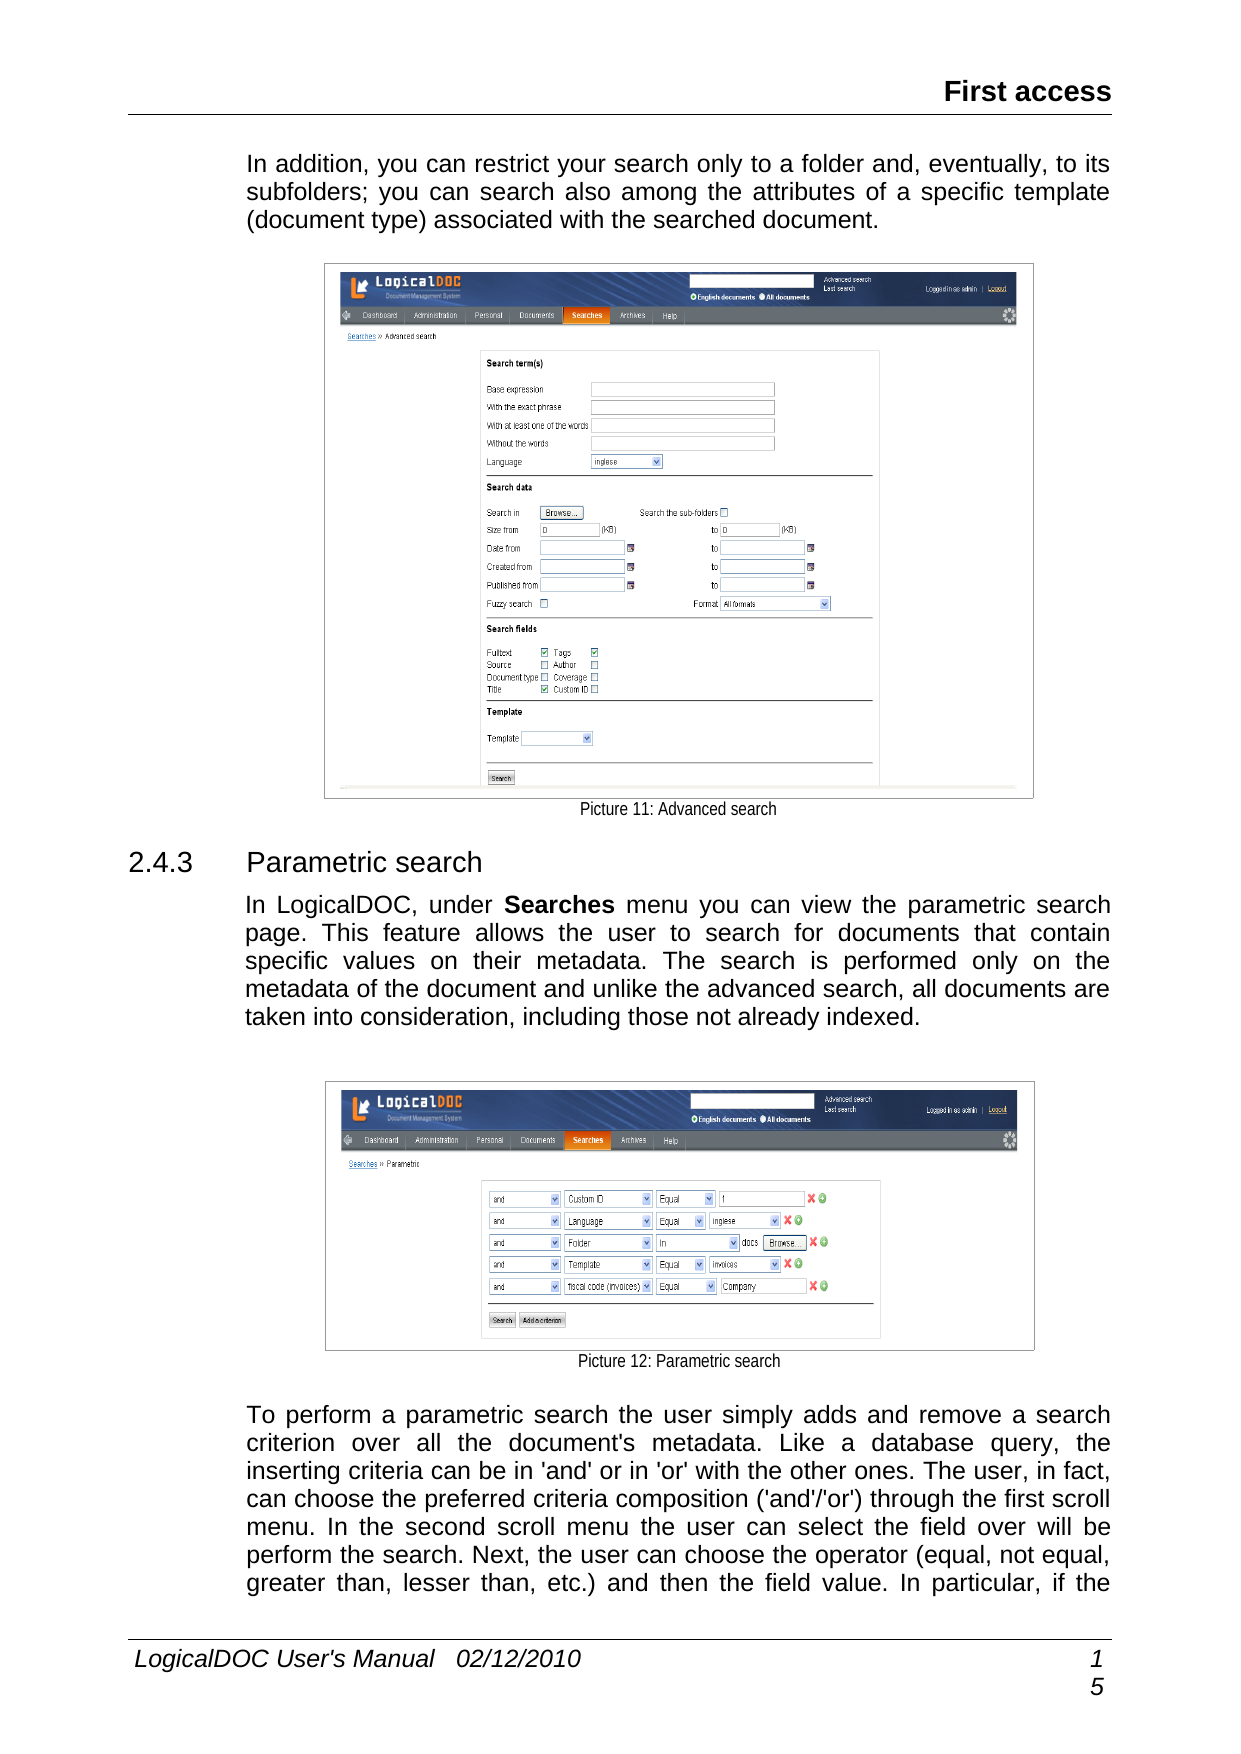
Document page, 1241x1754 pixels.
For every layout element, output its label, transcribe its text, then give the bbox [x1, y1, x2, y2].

text Picture 11: Advanced search [326, 799, 1031, 819]
picture [340, 272, 1017, 789]
text In addition, you can restrict your search only to a folder and, eventually, to its subfolders; you can search also among the attributes of a specific template (document type) associated with the searched document. [246, 150, 1112, 234]
text Picture 12: Parametric search [326, 1351, 1032, 1371]
picture [341, 1090, 1018, 1341]
text To perform a parametric search the user simply adds and remove a search criterion over all the document's metadata. Like a database query, the inserting criteria can be in 'and' or in 'or' with the other ones. The user, in fact, can choose the preferred criteria composition ('and'/'or') through the first scroll menu. In the second scroll menu the user can select the field over will be perform the search. Next, the user can choose the operator (equal, not equal, greater than, lesser than, etc.) and then the field value. In particular, if the [246, 1031, 1112, 1597]
subtitle Parametric search [128, 258, 1112, 878]
text In LogicalDOC, under Searches menu you can view the parametric search page. This feature allows the user to search for documents that contain specific values on their metadata. The search is performed only on the metadata of the document and unlike the advanced search, all documents are taken into consideration, including those not already indexed. [245, 891, 1112, 1031]
